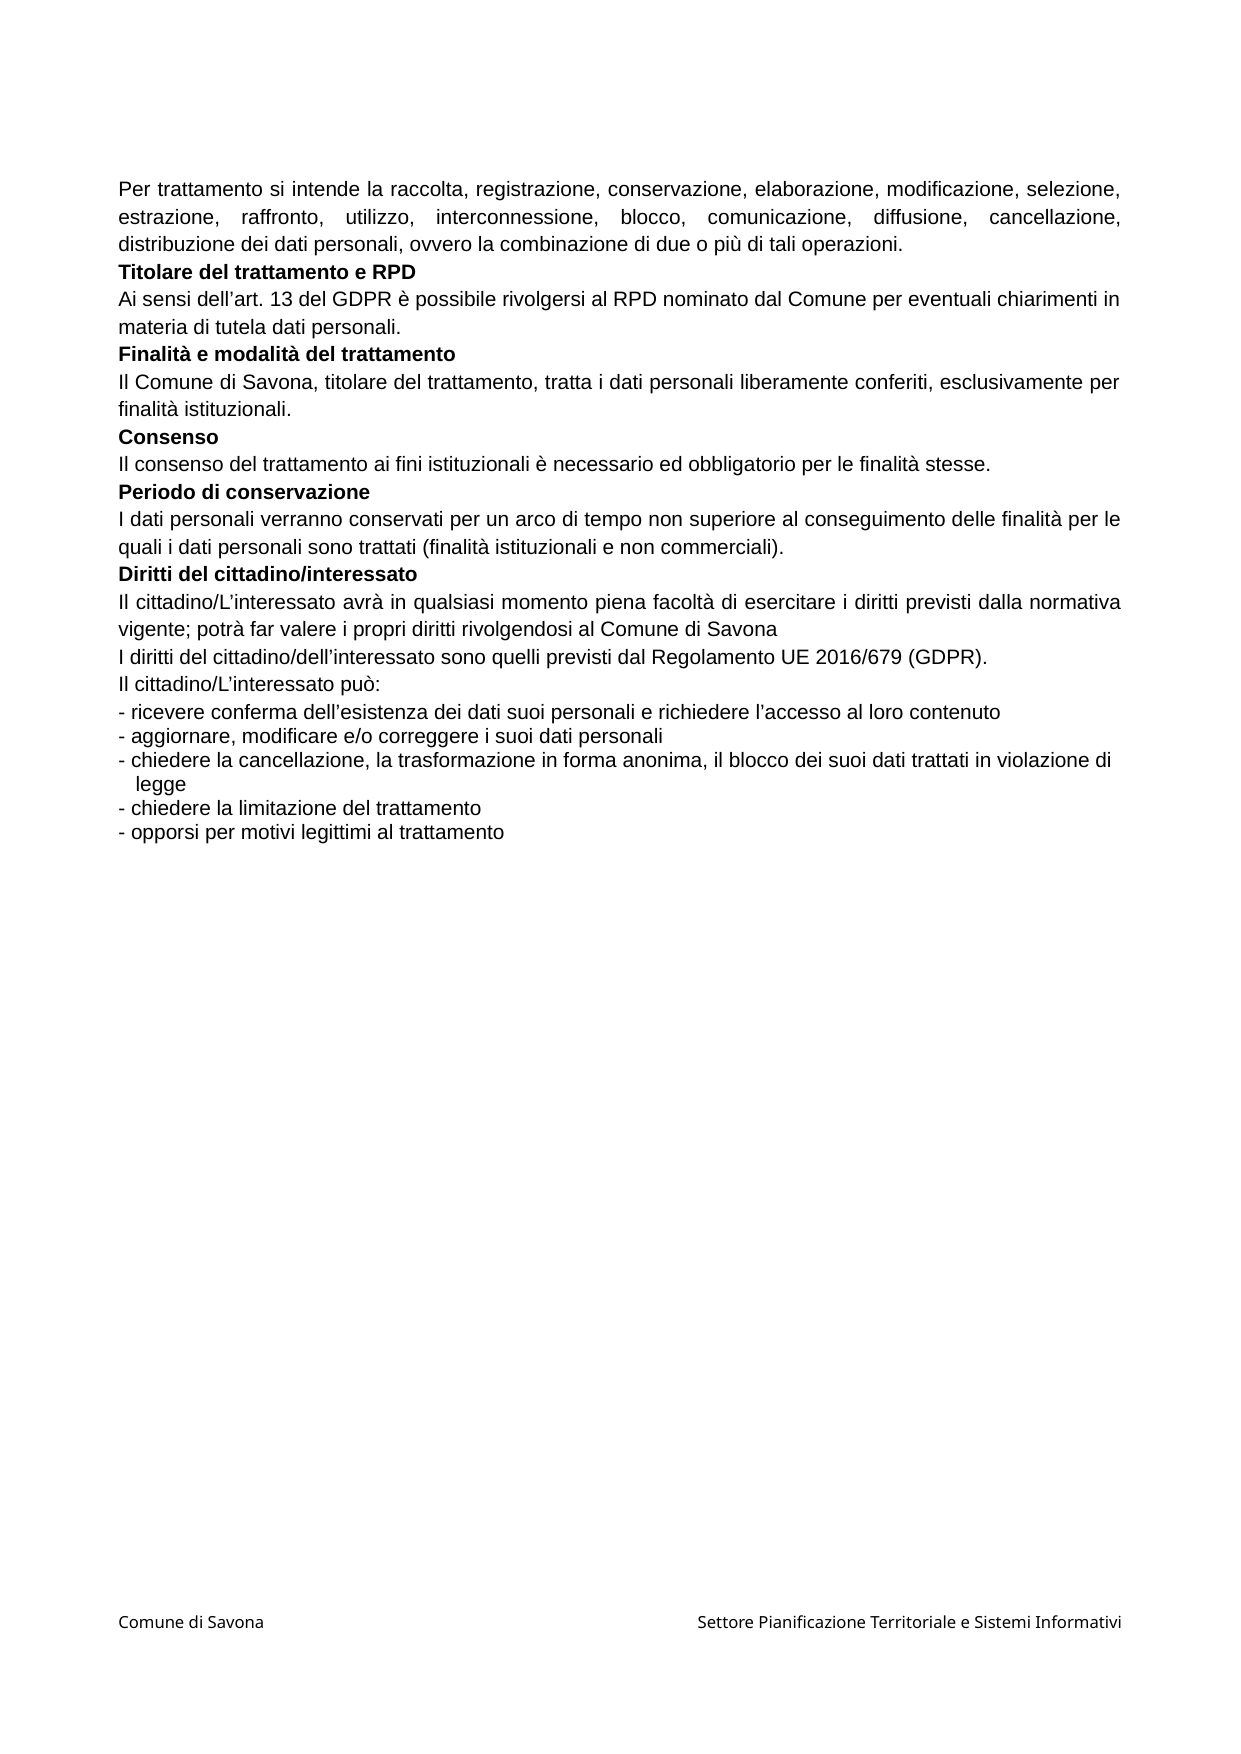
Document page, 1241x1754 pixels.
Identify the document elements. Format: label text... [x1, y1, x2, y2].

text Consenso [118, 425, 1122, 449]
text I dati personali verranno conservati per un arco di tempo non superiore al conseguimento delle finalità per le quali i dati personali sono trattati (finalità istituzionali e non commerciali). [118, 507, 1122, 559]
text - ricevere conferma dell’esistenza dei dati suoi personali e richiedere l’accesso al loro contenuto [118, 700, 1122, 724]
text Il consenso del trattamento ai fini istituzionali è necessario ed obbligatorio per le finalità stesse. [118, 452, 1122, 476]
text - opporsi per motivi legittimi al trattamento [118, 819, 1122, 843]
text - chiedere la cancellazione, la trasformazione in forma anonima, il blocco dei suoi dati trattati in violazione di [118, 748, 1122, 772]
text - chiedere la limitazione del trattamento [118, 796, 1122, 819]
text - aggiornare, modificare e/o correggere i suoi dati personali [118, 724, 1122, 748]
text Il cittadino/L’interessato può: [118, 672, 1122, 696]
text Periodo di conservazione [118, 480, 1122, 504]
text Il Comune di Savona, titolare del trattamento, tratta i dati personali liberamente conferiti, esclusivamente per finalità istituzionali. [118, 370, 1122, 421]
text Titolare del trattamento e RPD [118, 260, 1122, 284]
text legge [118, 772, 1122, 796]
text I diritti del cittadino/dell’interessato sono quelli previsti dal Regolamento UE 2016/679 (GDPR). [118, 645, 1122, 669]
text Finalità e modalità del trattamento [118, 342, 1122, 366]
text Per trattamento si intende la raccolta, registrazione, conservazione, elaborazione, modificazione, selezione, estrazione, raffronto, utilizzo, interconnessione, blocco, comunicazione, diffusione, cancellazione, distribuzione dei dati personali, ovvero la combinazione di due o più di tali operazioni. [118, 177, 1122, 256]
text Diritti del cittadino/interessato [118, 562, 1122, 586]
text Ai sensi dell’art. 13 del GDPR è possibile rivolgersi al RPD nominato dal Comune per eventuali chiarimenti in materia di tutela dati personali. [118, 287, 1122, 339]
text Il cittadino/L’interessato avrà in qualsiasi momento piena facoltà di esercitare i diritti previsti dalla normativa vigente; potrà far valere i propri diritti rivolgendosi al Comune di Savona [118, 590, 1122, 641]
